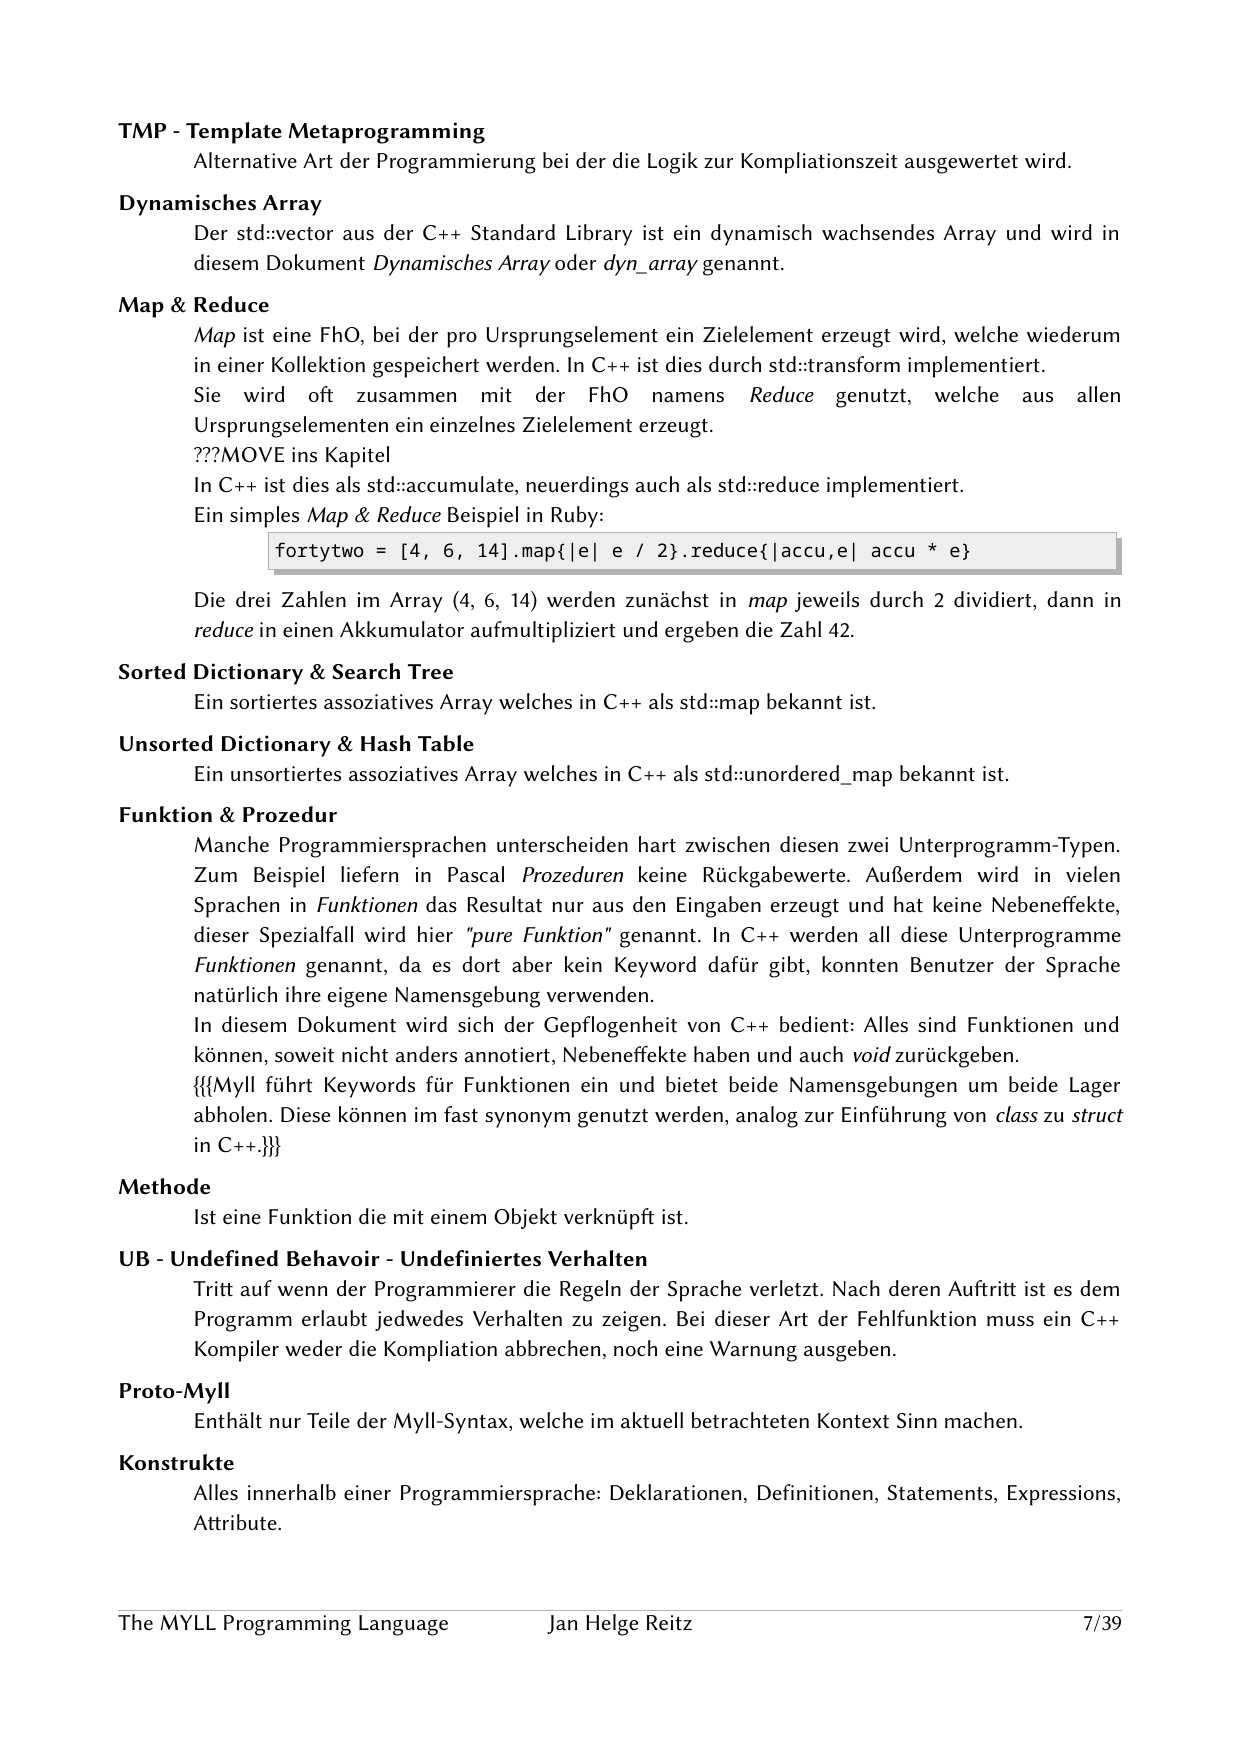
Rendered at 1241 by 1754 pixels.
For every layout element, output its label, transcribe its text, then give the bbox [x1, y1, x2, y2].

text Alles innerhalb einer Programmiersprache: Deklarationen, Definitionen, Statements, Expressions, Attribute. [193, 1479, 1122, 1536]
text Methode [118, 1174, 1122, 1200]
text Map & Reduce [118, 292, 1122, 318]
text Konstrukte [118, 1449, 1122, 1476]
text Der std::vector aus der C++ Standard Library ist ein dynamisch wachsendes Array und wird in diesem Dokument Dynamisches Array oder dyn_array genannt. [193, 220, 1122, 276]
text In C++ ist dies als std::accumulate, neuerdings auch als std::reduce implementiert. Ein simples Map & Reduce Beispiel in Ruby: [193, 472, 1122, 528]
text UB - Undefined Behavoir - Undefiniertes Verhalten [118, 1246, 1122, 1272]
text Enthält nur Teile der Myll-Syntax, welche im aktuell betrachteten Kontext Sinn machen. [193, 1408, 1122, 1434]
text ???MOVE ins Kapitel [193, 442, 1122, 468]
text Ein unsortiertes assoziatives Array welches in C++ als std::unordered_map bekannt ist. [193, 761, 1122, 787]
text Map ist eine FhO, bei der pro Ursprungselement ein Zielelement erzeugt wird, welche wiederum in einer Kollektion gespeichert werden. In C++ ist dies durch std::transform implementiert. Sie wird oft zusammen mit der FhO namens Reduce genutzt, welche aus allen Ursprungselementen ein einzelnes Zielelement erzeugt. [193, 322, 1122, 438]
text Alternative Art der Programmierung bei der die Logik zur Kompliationszeit ausgewertet wird. [193, 148, 1122, 174]
text Dynamisches Array [118, 190, 1122, 216]
text fortytwo = [4, 6, 14].map{|e| e / 2}.reduce{|accu,e| accu * e} [269, 533, 1116, 569]
text Ist eine Funktion die mit einem Objekt verknüpft ist. [193, 1204, 1122, 1230]
text Manche Programmiersprachen unterscheiden hart zwischen diesen zwei Unterprogramm-Typen. Zum Beispiel liefern in Pascal Prozeduren keine Rückgabewerte. Außerdem wird in vielen Sprachen in Funktionen das Resultat nur aus den Eingaben erzeugt und hat keine Nebeneffekte, dieser Spezialfall wird hier "pure Funktion" genannt. In C++ werden all diese Unterprogramme Funktionen genannt, da es dort aber kein Keyword dafür gibt, konnten Benutzer der Sprache natürlich ihre eigene Namensgebung verwenden. In diesem Dokument wird sich der Gepflogenheit von C++ bedient: Alles sind Funktionen und können, soweit nicht anders annotiert, Nebeneffekte haben und auch void zurückgeben. {{{Myll führt Keywords für Funktionen ein und bietet beide Namensgebungen um beide Lager abholen. Diese können im fast synonym genutzt werden, analog zur Einführung von class zu struct in C++.}}} [193, 832, 1122, 1158]
text Tritt auf wenn der Programmierer die Regeln der Sprache verletzt. Nach deren Auftritt ist es dem Programm erlaubt jedwedes Verhalten zu zeigen. Bei dieser Art der Fehlfunktion muss ein C++ Kompiler weder die Kompliation abbrechen, noch eine Warnung ausgeben. [193, 1276, 1122, 1362]
text Unsorted Dictionary & Hash Table [118, 731, 1122, 757]
text Sorted Dictionary & Search Tree [118, 659, 1122, 685]
text Die drei Zahlen im Array (4, 6, 14) werden zunächst in map jeweils durch 2 dividiert, dann in reduce in einen Akkumulator aufmultipliziert und ergeben die Zahl 42. [193, 587, 1122, 643]
text Proto-Myll [118, 1378, 1122, 1404]
text TMP - Template Metaprogramming [118, 118, 1122, 144]
text Ein sortiertes assoziatives Array welches in C++ als std::map bekannt ist. [193, 689, 1122, 715]
text Funktion & Prozedur [118, 802, 1122, 828]
